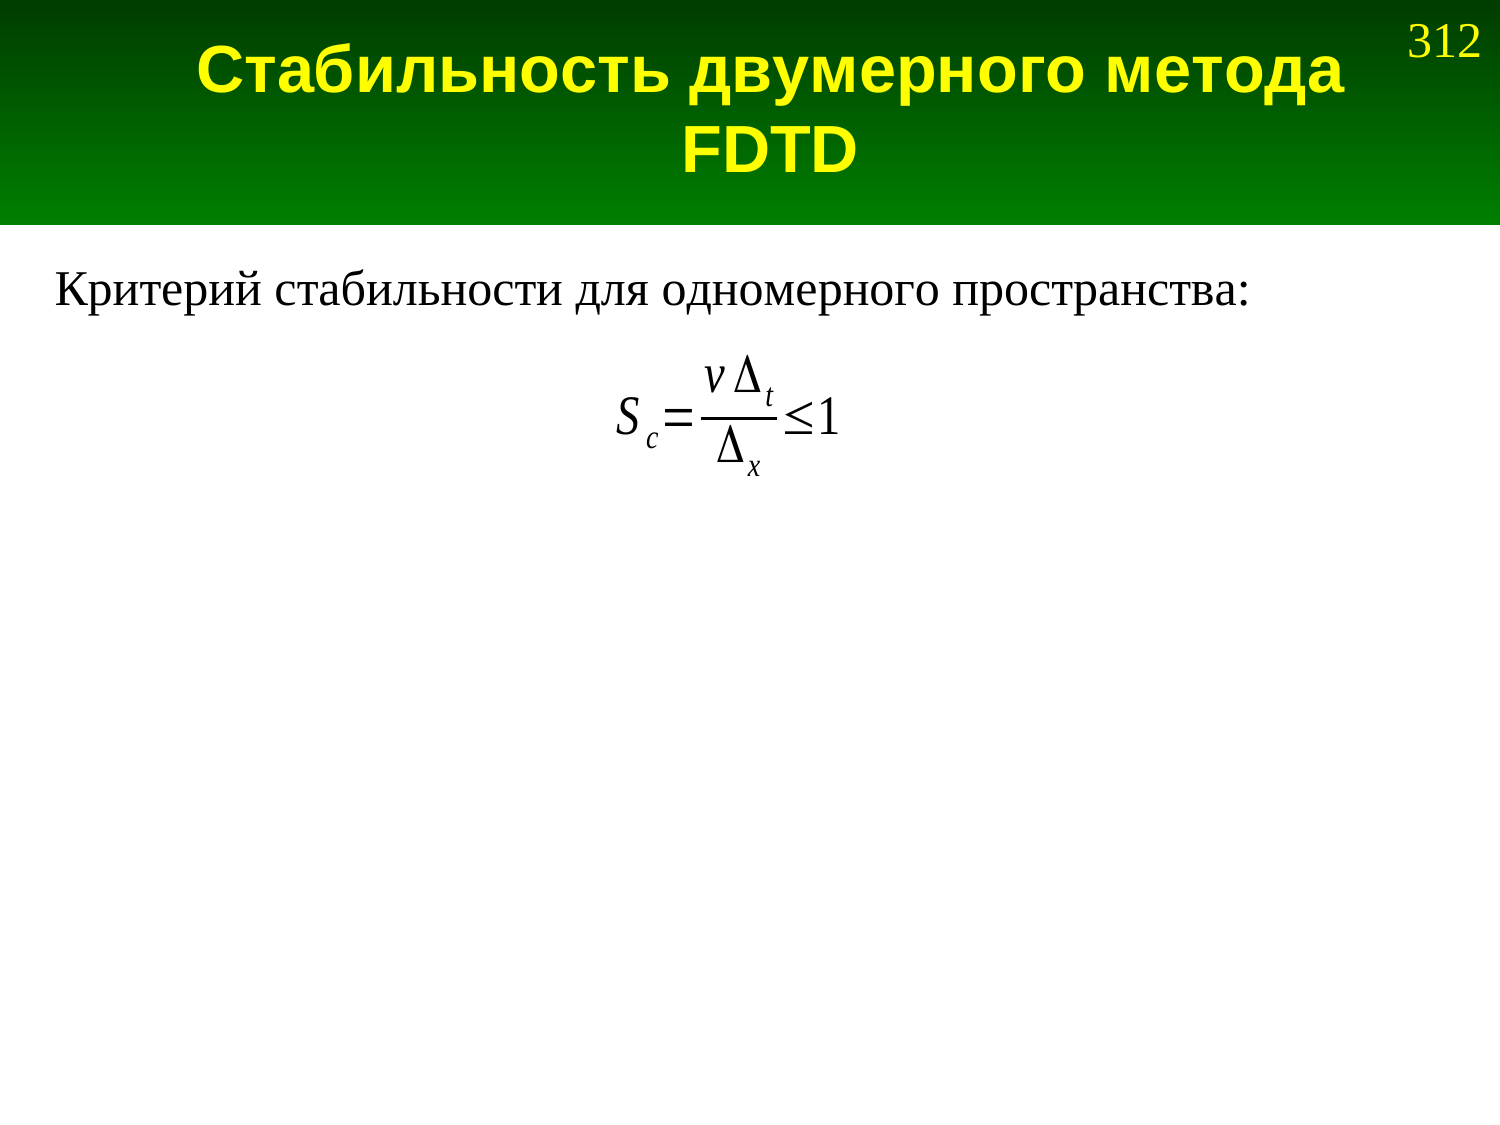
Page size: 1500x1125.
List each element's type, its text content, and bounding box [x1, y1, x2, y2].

chart [602, 343, 853, 485]
title Стабильность двумерного метода FDTD [100, 7, 1441, 204]
text_box Критерий стабильности для одномерного пространства: [39, 248, 1267, 323]
